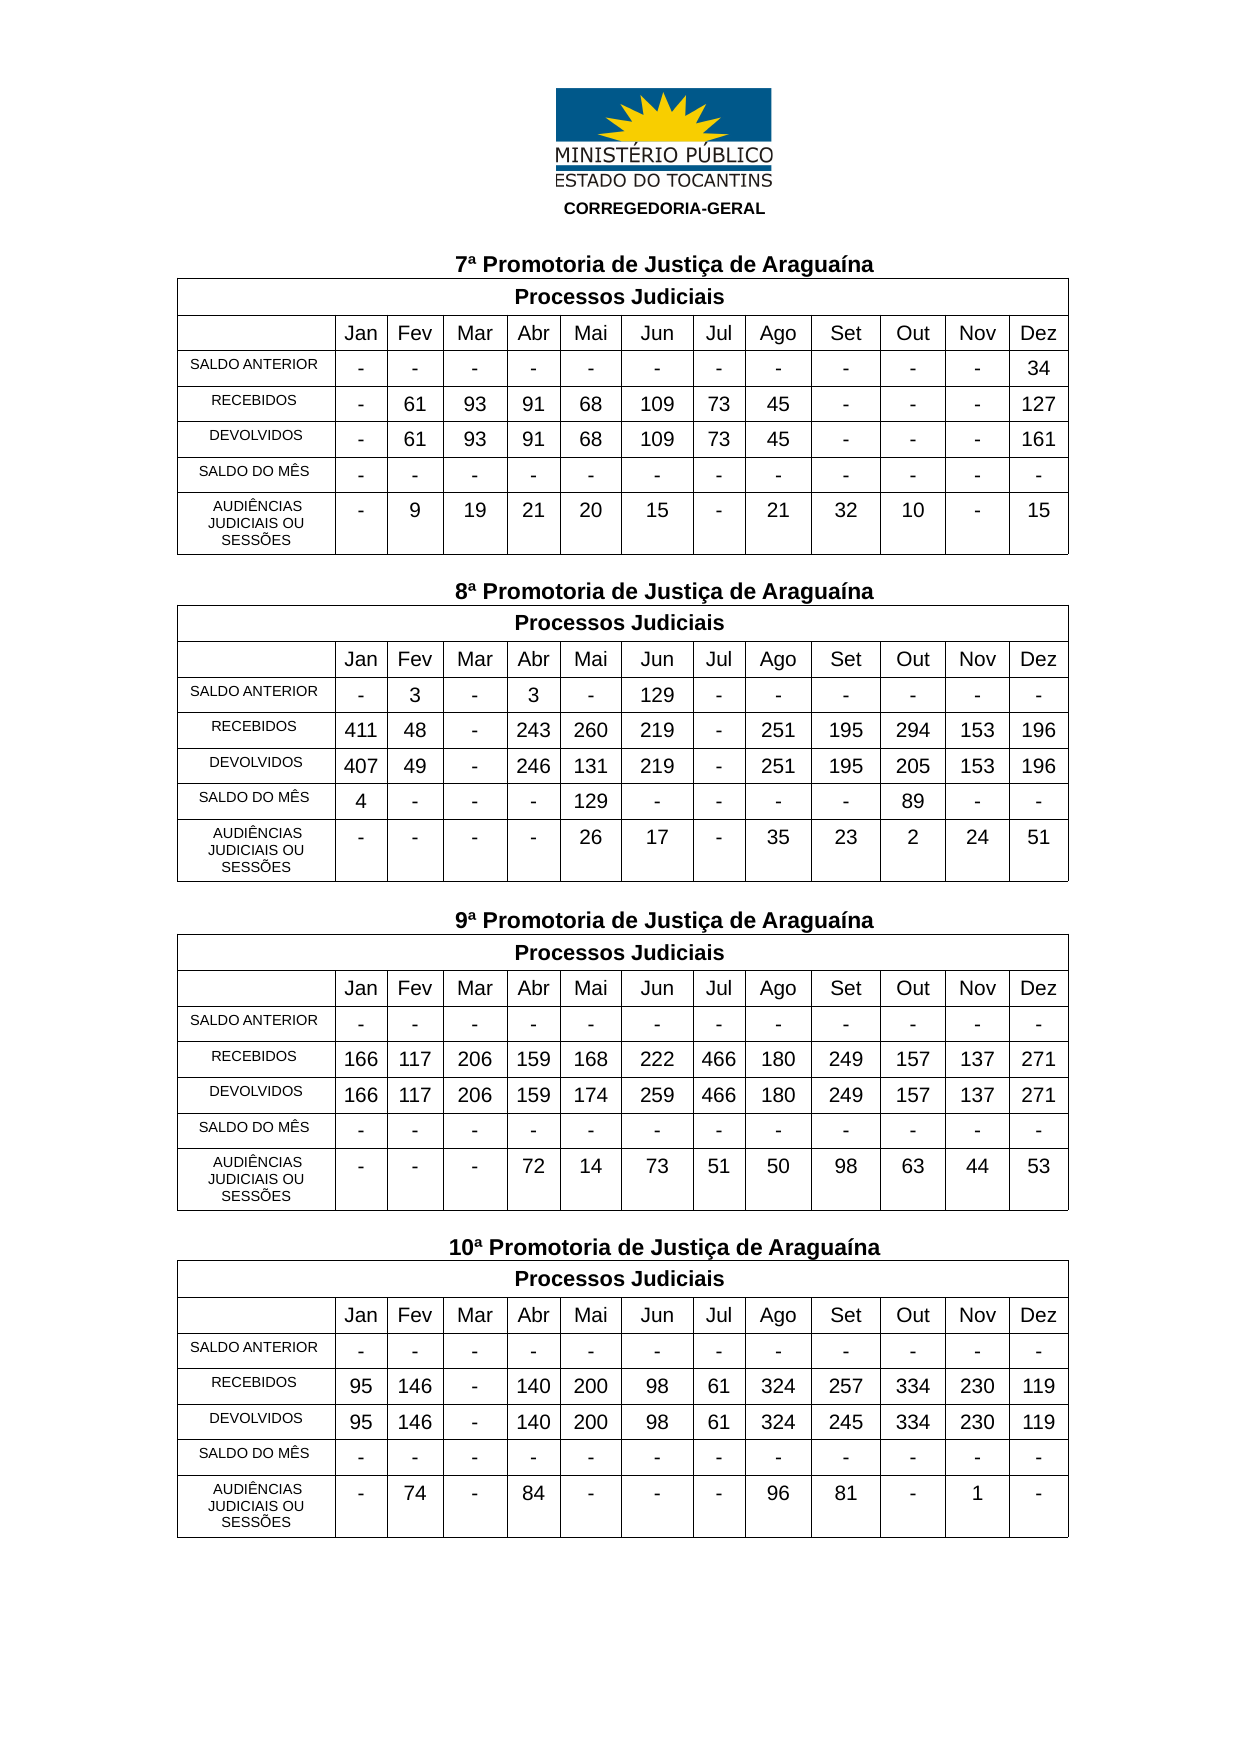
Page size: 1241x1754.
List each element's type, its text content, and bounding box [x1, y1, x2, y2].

table_cell 140 [508, 1405, 560, 1439]
table_cell - [946, 493, 1009, 554]
table_cell - [444, 1476, 507, 1537]
table_cell 159 [508, 1078, 560, 1112]
table_cell [178, 316, 335, 350]
table_cell Mar [444, 316, 507, 350]
table_cell 219 [622, 749, 693, 783]
table_cell - [444, 713, 507, 748]
table_cell - [694, 458, 745, 492]
table_cell 93 [444, 422, 507, 457]
table_cell - [694, 1476, 745, 1537]
table_cell 200 [561, 1369, 621, 1404]
table_cell Nov [946, 1298, 1009, 1333]
table_cell - [746, 1007, 811, 1041]
table_cell 45 [746, 422, 811, 457]
table_cell - [388, 1440, 443, 1475]
table_cell - [812, 422, 880, 457]
table_cell 44 [946, 1149, 1009, 1210]
table_cell - [508, 458, 560, 492]
table_header Processos Judiciais [178, 279, 1068, 314]
table_cell Set [812, 316, 880, 350]
table_cell - [746, 1334, 811, 1368]
table_cell - [336, 1334, 387, 1368]
table_cell 129 [561, 784, 621, 819]
table_cell 35 [746, 820, 811, 881]
text 9ª Promotoria de Justiça de Araguaína [177, 907, 1152, 933]
table_cell 294 [881, 713, 945, 748]
picture [556, 88, 773, 187]
table_cell SALDO ANTERIOR [178, 1007, 335, 1041]
table_cell 245 [812, 1405, 880, 1439]
table_cell Jan [336, 642, 387, 677]
table_cell SALDO ANTERIOR [178, 1334, 335, 1368]
table_cell 206 [444, 1078, 507, 1112]
table_cell Jul [694, 1298, 745, 1333]
table_cell Nov [946, 316, 1009, 350]
table_cell - [508, 1114, 560, 1148]
table_cell SALDO ANTERIOR [178, 678, 335, 712]
table_cell 249 [812, 1078, 880, 1112]
table_cell - [946, 387, 1009, 421]
table_cell - [622, 1476, 693, 1537]
table_cell - [444, 820, 507, 881]
table_cell - [812, 678, 880, 712]
table_cell 32 [812, 493, 880, 554]
table_cell 246 [508, 749, 560, 783]
table_cell [178, 642, 335, 677]
table_cell - [444, 1007, 507, 1041]
table_cell 117 [388, 1078, 443, 1112]
table_cell 119 [1010, 1405, 1068, 1439]
table_cell - [694, 678, 745, 712]
table_cell - [444, 784, 507, 819]
table_cell Out [881, 1298, 945, 1333]
table_cell 34 [1010, 351, 1068, 386]
table_cell 324 [746, 1405, 811, 1439]
table_cell 166 [336, 1078, 387, 1112]
table_cell 109 [622, 387, 693, 421]
table_cell - [812, 1440, 880, 1475]
table_cell Mar [444, 971, 507, 1006]
table_cell Abr [508, 971, 560, 1006]
table_header Processos Judiciais [178, 935, 1068, 970]
table_cell SALDO DO MÊS [178, 784, 335, 819]
table_cell Nov [946, 642, 1009, 677]
table_cell - [444, 678, 507, 712]
table_cell - [336, 1114, 387, 1148]
table_cell 89 [881, 784, 945, 819]
table_cell Mai [561, 1298, 621, 1333]
table_cell - [336, 1440, 387, 1475]
table_cell - [881, 1007, 945, 1041]
table_cell - [881, 1334, 945, 1368]
table_cell - [881, 678, 945, 712]
table_cell Jan [336, 971, 387, 1006]
table_cell - [1010, 458, 1068, 492]
table_cell Set [812, 642, 880, 677]
table_cell - [444, 458, 507, 492]
table_cell 146 [388, 1405, 443, 1439]
table_cell Ago [746, 642, 811, 677]
table_cell 95 [336, 1405, 387, 1439]
table_cell [178, 1298, 335, 1333]
table_cell 19 [444, 493, 507, 554]
table_cell Jul [694, 316, 745, 350]
table_cell - [881, 387, 945, 421]
table_cell - [622, 1114, 693, 1148]
table_cell - [508, 1440, 560, 1475]
table_cell Out [881, 642, 945, 677]
table_cell 1 [946, 1476, 1009, 1537]
table_cell 196 [1010, 749, 1068, 783]
table_cell 51 [694, 1149, 745, 1210]
table_cell - [812, 351, 880, 386]
table_cell 174 [561, 1078, 621, 1112]
table_cell - [881, 458, 945, 492]
table_cell 61 [694, 1369, 745, 1404]
table_cell - [444, 1334, 507, 1368]
table_cell 24 [946, 820, 1009, 881]
table_cell 180 [746, 1042, 811, 1077]
text 7ª Promotoria de Justiça de Araguaína [177, 251, 1152, 278]
table_cell - [444, 1405, 507, 1439]
table_cell 98 [622, 1405, 693, 1439]
table_cell 84 [508, 1476, 560, 1537]
table_cell 15 [622, 493, 693, 554]
table_cell - [1010, 1476, 1068, 1537]
table_cell 45 [746, 387, 811, 421]
table_cell - [694, 713, 745, 748]
table_cell - [746, 458, 811, 492]
table_cell - [444, 1149, 507, 1210]
table_cell - [812, 1334, 880, 1368]
table_cell AUDIÊNCIAS JUDICIAIS OU SESSÕES [178, 493, 335, 554]
table_cell - [561, 678, 621, 712]
table_cell - [336, 678, 387, 712]
table_cell 91 [508, 422, 560, 457]
table_cell 50 [746, 1149, 811, 1210]
table_cell 161 [1010, 422, 1068, 457]
table_cell - [388, 1114, 443, 1148]
table_cell 15 [1010, 493, 1068, 554]
table_cell 206 [444, 1042, 507, 1077]
table_cell - [881, 1114, 945, 1148]
table_cell - [881, 422, 945, 457]
table_cell Jun [622, 642, 693, 677]
table_cell - [881, 351, 945, 386]
table_cell Jan [336, 316, 387, 350]
table_cell - [746, 1440, 811, 1475]
table_cell - [388, 1334, 443, 1368]
table_cell - [388, 820, 443, 881]
table_cell - [881, 1476, 945, 1537]
table_cell 9 [388, 493, 443, 554]
table_cell SALDO DO MÊS [178, 1114, 335, 1148]
table_cell SALDO DO MÊS [178, 1440, 335, 1475]
table_cell Dez [1010, 316, 1068, 350]
table_cell 205 [881, 749, 945, 783]
table_cell 334 [881, 1369, 945, 1404]
table_cell - [946, 1007, 1009, 1041]
table_cell - [812, 387, 880, 421]
table_cell - [946, 784, 1009, 819]
table_cell - [812, 1007, 880, 1041]
table_cell 257 [812, 1369, 880, 1404]
table_cell - [444, 1440, 507, 1475]
table_header Processos Judiciais [178, 1261, 1068, 1297]
table_cell - [336, 1149, 387, 1210]
table_cell Dez [1010, 642, 1068, 677]
table_cell Mai [561, 971, 621, 1006]
table_cell Set [812, 971, 880, 1006]
table_cell - [622, 1440, 693, 1475]
table_cell Mar [444, 642, 507, 677]
table_cell 180 [746, 1078, 811, 1112]
table_cell Jun [622, 1298, 693, 1333]
table_cell - [1010, 784, 1068, 819]
table_cell 159 [508, 1042, 560, 1077]
table_cell - [336, 820, 387, 881]
table_cell - [694, 784, 745, 819]
table_cell 271 [1010, 1078, 1068, 1112]
table_cell - [946, 1114, 1009, 1148]
table_cell - [622, 351, 693, 386]
table_cell DEVOLVIDOS [178, 749, 335, 783]
table_cell Out [881, 971, 945, 1006]
table_cell 411 [336, 713, 387, 748]
table_cell Fev [388, 971, 443, 1006]
table_cell 230 [946, 1405, 1009, 1439]
table_cell 157 [881, 1078, 945, 1112]
table_cell - [336, 351, 387, 386]
table_cell RECEBIDOS [178, 1369, 335, 1404]
table_cell - [444, 749, 507, 783]
table_cell 195 [812, 713, 880, 748]
table_cell 251 [746, 713, 811, 748]
table_cell - [561, 1007, 621, 1041]
table_cell 168 [561, 1042, 621, 1077]
table_cell 230 [946, 1369, 1009, 1404]
table_cell - [881, 1440, 945, 1475]
table_cell 68 [561, 387, 621, 421]
table_cell 166 [336, 1042, 387, 1077]
table_cell 137 [946, 1042, 1009, 1077]
table_cell 68 [561, 422, 621, 457]
table_cell Jun [622, 971, 693, 1006]
table_cell 14 [561, 1149, 621, 1210]
table_cell 91 [508, 387, 560, 421]
table_cell 195 [812, 749, 880, 783]
table_cell Mai [561, 316, 621, 350]
table_cell 72 [508, 1149, 560, 1210]
table_cell - [444, 1369, 507, 1404]
table_cell 74 [388, 1476, 443, 1537]
table_cell 153 [946, 713, 1009, 748]
table_cell 51 [1010, 820, 1068, 881]
table_cell 21 [746, 493, 811, 554]
table_cell - [694, 493, 745, 554]
table_cell - [694, 351, 745, 386]
table_cell - [388, 784, 443, 819]
table_cell - [1010, 1007, 1068, 1041]
table_cell 96 [746, 1476, 811, 1537]
table_cell - [622, 1007, 693, 1041]
table_cell - [694, 1334, 745, 1368]
table_cell - [694, 1114, 745, 1148]
table_cell 23 [812, 820, 880, 881]
table_cell 127 [1010, 387, 1068, 421]
table_cell DEVOLVIDOS [178, 1078, 335, 1112]
table_cell Abr [508, 1298, 560, 1333]
table_cell - [388, 458, 443, 492]
table_cell - [746, 351, 811, 386]
table_cell - [746, 784, 811, 819]
table_cell Fev [388, 316, 443, 350]
table_cell 157 [881, 1042, 945, 1077]
table_cell 407 [336, 749, 387, 783]
table_cell 129 [622, 678, 693, 712]
table_cell 219 [622, 713, 693, 748]
table_cell RECEBIDOS [178, 1042, 335, 1077]
table_cell 61 [388, 387, 443, 421]
table_cell DEVOLVIDOS [178, 422, 335, 457]
table_cell - [694, 1007, 745, 1041]
table_cell Dez [1010, 971, 1068, 1006]
table_cell - [561, 1476, 621, 1537]
table_cell 49 [388, 749, 443, 783]
table_cell DEVOLVIDOS [178, 1405, 335, 1439]
table_cell RECEBIDOS [178, 713, 335, 748]
table_cell - [746, 1114, 811, 1148]
table_cell - [622, 1334, 693, 1368]
table_cell 243 [508, 713, 560, 748]
table_cell AUDIÊNCIAS JUDICIAIS OU SESSÕES [178, 1476, 335, 1537]
table_cell - [444, 1114, 507, 1148]
table_cell 3 [388, 678, 443, 712]
table_cell - [388, 1007, 443, 1041]
table_cell 98 [812, 1149, 880, 1210]
table_cell 260 [561, 713, 621, 748]
table_cell AUDIÊNCIAS JUDICIAIS OU SESSÕES [178, 1149, 335, 1210]
table_cell 259 [622, 1078, 693, 1112]
table_cell 131 [561, 749, 621, 783]
table_cell - [812, 458, 880, 492]
table_cell - [561, 1334, 621, 1368]
table_cell - [946, 458, 1009, 492]
table_cell 98 [622, 1369, 693, 1404]
table_cell - [622, 784, 693, 819]
table_cell 4 [336, 784, 387, 819]
table_cell Mar [444, 1298, 507, 1333]
table_cell 10 [881, 493, 945, 554]
table_cell 119 [1010, 1369, 1068, 1404]
table_header Processos Judiciais [178, 606, 1068, 641]
table_cell Abr [508, 642, 560, 677]
table_cell - [1010, 678, 1068, 712]
table_cell 81 [812, 1476, 880, 1537]
table_cell [178, 971, 335, 1006]
table_cell 137 [946, 1078, 1009, 1112]
table_cell 73 [622, 1149, 693, 1210]
text 8ª Promotoria de Justiça de Araguaína [177, 578, 1152, 604]
table_cell Ago [746, 316, 811, 350]
table_cell 95 [336, 1369, 387, 1404]
table_cell - [694, 1440, 745, 1475]
table_cell - [1010, 1114, 1068, 1148]
table_cell - [946, 1440, 1009, 1475]
table_cell 61 [694, 1405, 745, 1439]
table_cell 26 [561, 820, 621, 881]
table_cell - [561, 458, 621, 492]
table_cell RECEBIDOS [178, 387, 335, 421]
table_cell 17 [622, 820, 693, 881]
table_cell Nov [946, 971, 1009, 1006]
table_cell 20 [561, 493, 621, 554]
table_cell - [508, 820, 560, 881]
table_cell - [946, 678, 1009, 712]
table_cell - [1010, 1334, 1068, 1368]
table_cell 196 [1010, 713, 1068, 748]
table_cell - [561, 1114, 621, 1148]
table_cell - [336, 493, 387, 554]
table_cell - [561, 1440, 621, 1475]
table_cell - [694, 820, 745, 881]
table_cell 222 [622, 1042, 693, 1077]
table_cell 61 [388, 422, 443, 457]
table_cell - [812, 784, 880, 819]
table_cell AUDIÊNCIAS JUDICIAIS OU SESSÕES [178, 820, 335, 881]
table_cell - [946, 351, 1009, 386]
table_cell - [388, 1149, 443, 1210]
table_cell 3 [508, 678, 560, 712]
table_cell 93 [444, 387, 507, 421]
table_cell - [336, 1476, 387, 1537]
table_cell - [336, 1007, 387, 1041]
table_cell Mai [561, 642, 621, 677]
table_cell - [508, 784, 560, 819]
table_cell Jun [622, 316, 693, 350]
table_cell Jul [694, 971, 745, 1006]
table_cell 153 [946, 749, 1009, 783]
table_cell - [946, 422, 1009, 457]
table_cell SALDO DO MÊS [178, 458, 335, 492]
table_cell - [1010, 1440, 1068, 1475]
table_cell Dez [1010, 1298, 1068, 1333]
table_cell 73 [694, 387, 745, 421]
table_cell 146 [388, 1369, 443, 1404]
table_cell - [694, 749, 745, 783]
table_cell - [622, 458, 693, 492]
table_cell 63 [881, 1149, 945, 1210]
table_cell 466 [694, 1042, 745, 1077]
table_cell Set [812, 1298, 880, 1333]
table_cell Abr [508, 316, 560, 350]
table_cell 117 [388, 1042, 443, 1077]
table_cell 200 [561, 1405, 621, 1439]
table_cell 324 [746, 1369, 811, 1404]
table_cell - [946, 1334, 1009, 1368]
table_cell 140 [508, 1369, 560, 1404]
table_cell Jan [336, 1298, 387, 1333]
table_cell 251 [746, 749, 811, 783]
table_cell 21 [508, 493, 560, 554]
table_cell 48 [388, 713, 443, 748]
table_cell 271 [1010, 1042, 1068, 1077]
table_cell - [388, 351, 443, 386]
subtitle 10ª Promotoria de Justiça de Araguaína [177, 1234, 1152, 1260]
table_cell Out [881, 316, 945, 350]
table_cell 73 [694, 422, 745, 457]
table_cell SALDO ANTERIOR [178, 351, 335, 386]
table_cell - [444, 351, 507, 386]
table_cell - [336, 422, 387, 457]
table_cell 334 [881, 1405, 945, 1439]
table_cell Jul [694, 642, 745, 677]
table_cell - [336, 458, 387, 492]
table_cell 466 [694, 1078, 745, 1112]
table_cell - [336, 387, 387, 421]
table_cell 249 [812, 1042, 880, 1077]
table_cell - [508, 1334, 560, 1368]
table_cell Fev [388, 642, 443, 677]
table_cell Ago [746, 971, 811, 1006]
table_cell Fev [388, 1298, 443, 1333]
table_cell - [508, 1007, 560, 1041]
table_cell - [746, 678, 811, 712]
table_cell - [812, 1114, 880, 1148]
table_cell - [508, 351, 560, 386]
table_cell 2 [881, 820, 945, 881]
table_cell Ago [746, 1298, 811, 1333]
table_cell 53 [1010, 1149, 1068, 1210]
table_cell 109 [622, 422, 693, 457]
table_cell - [561, 351, 621, 386]
